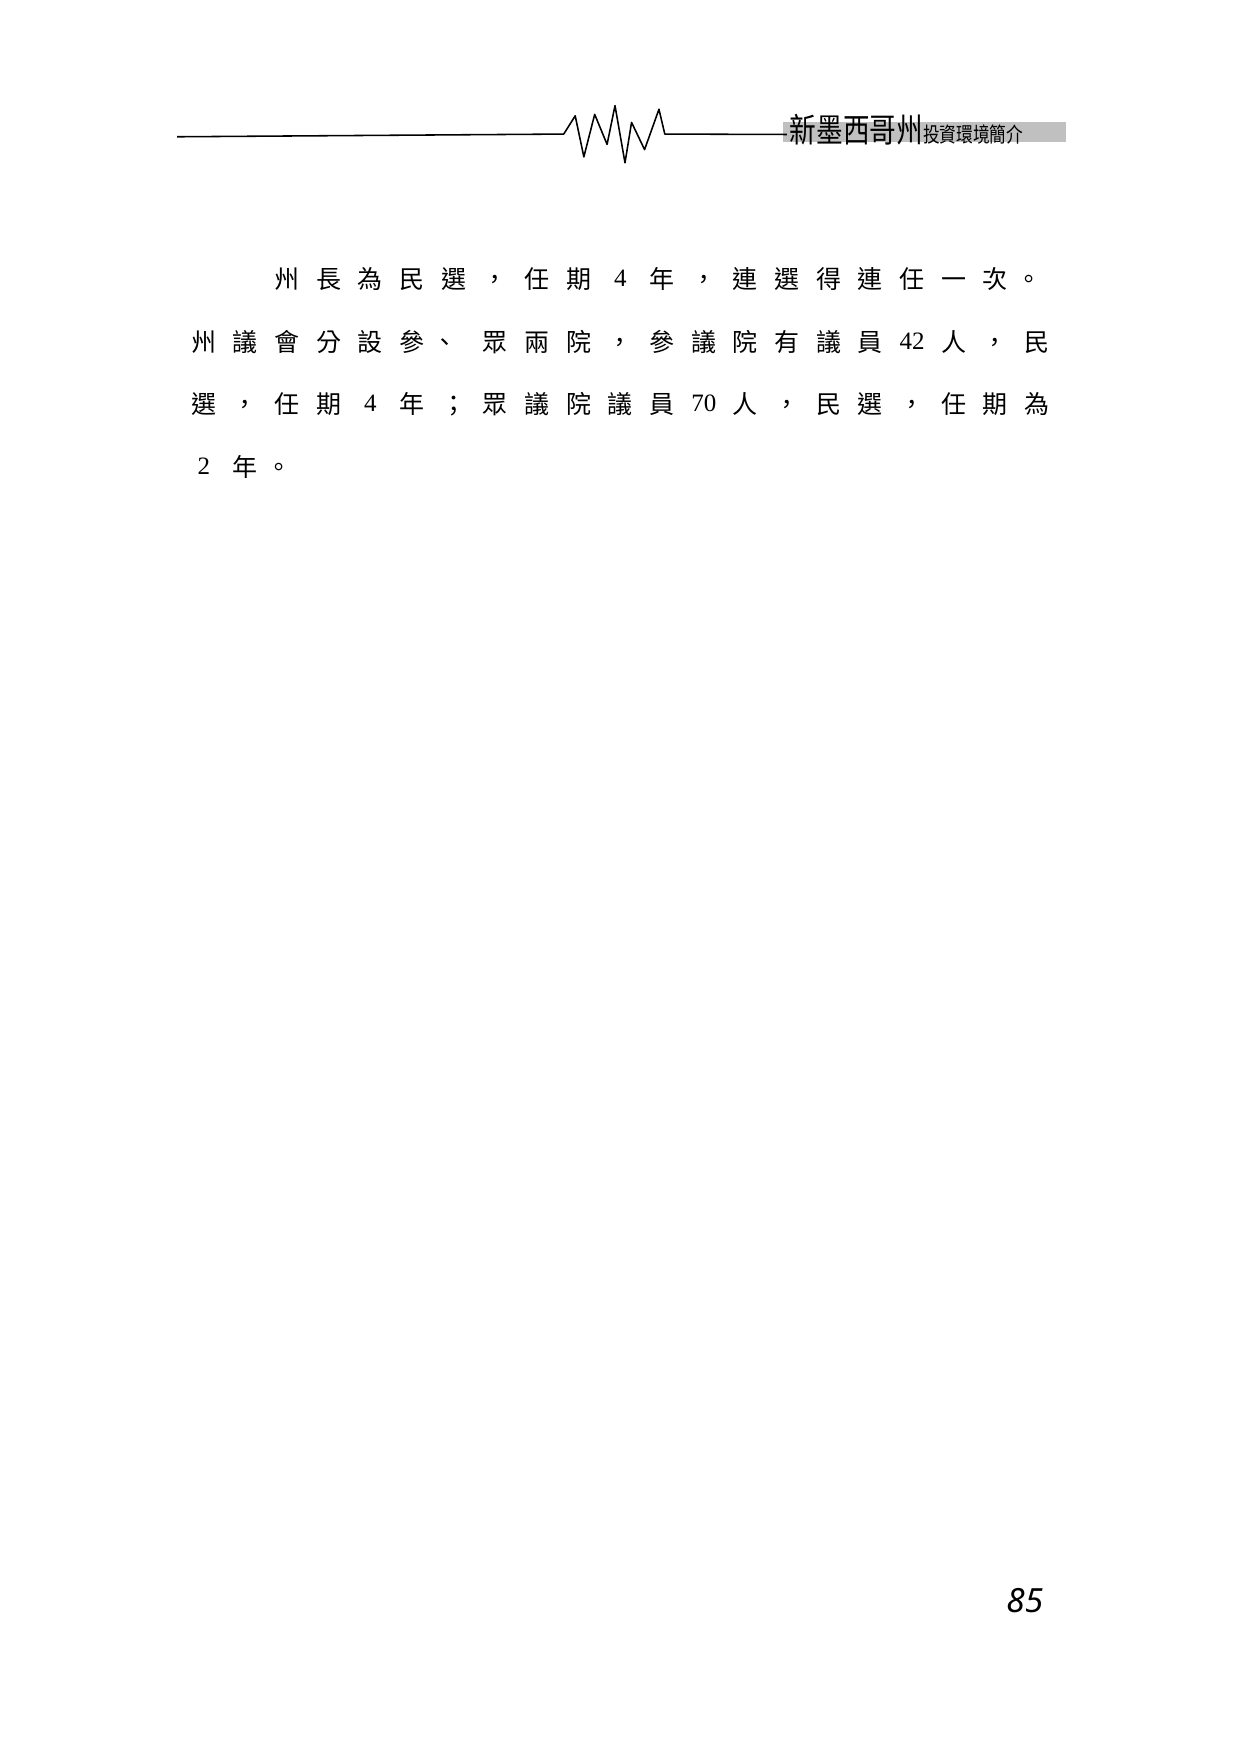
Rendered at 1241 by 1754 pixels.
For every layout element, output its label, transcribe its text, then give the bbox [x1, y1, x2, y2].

text 州長為民選，任期4年，連選得連任一次。州議會分設參、眾兩院，參議院有議員42人，民選，任期4年；眾議院議員70人，民選，任期為2年。 [183, 236, 1058, 486]
